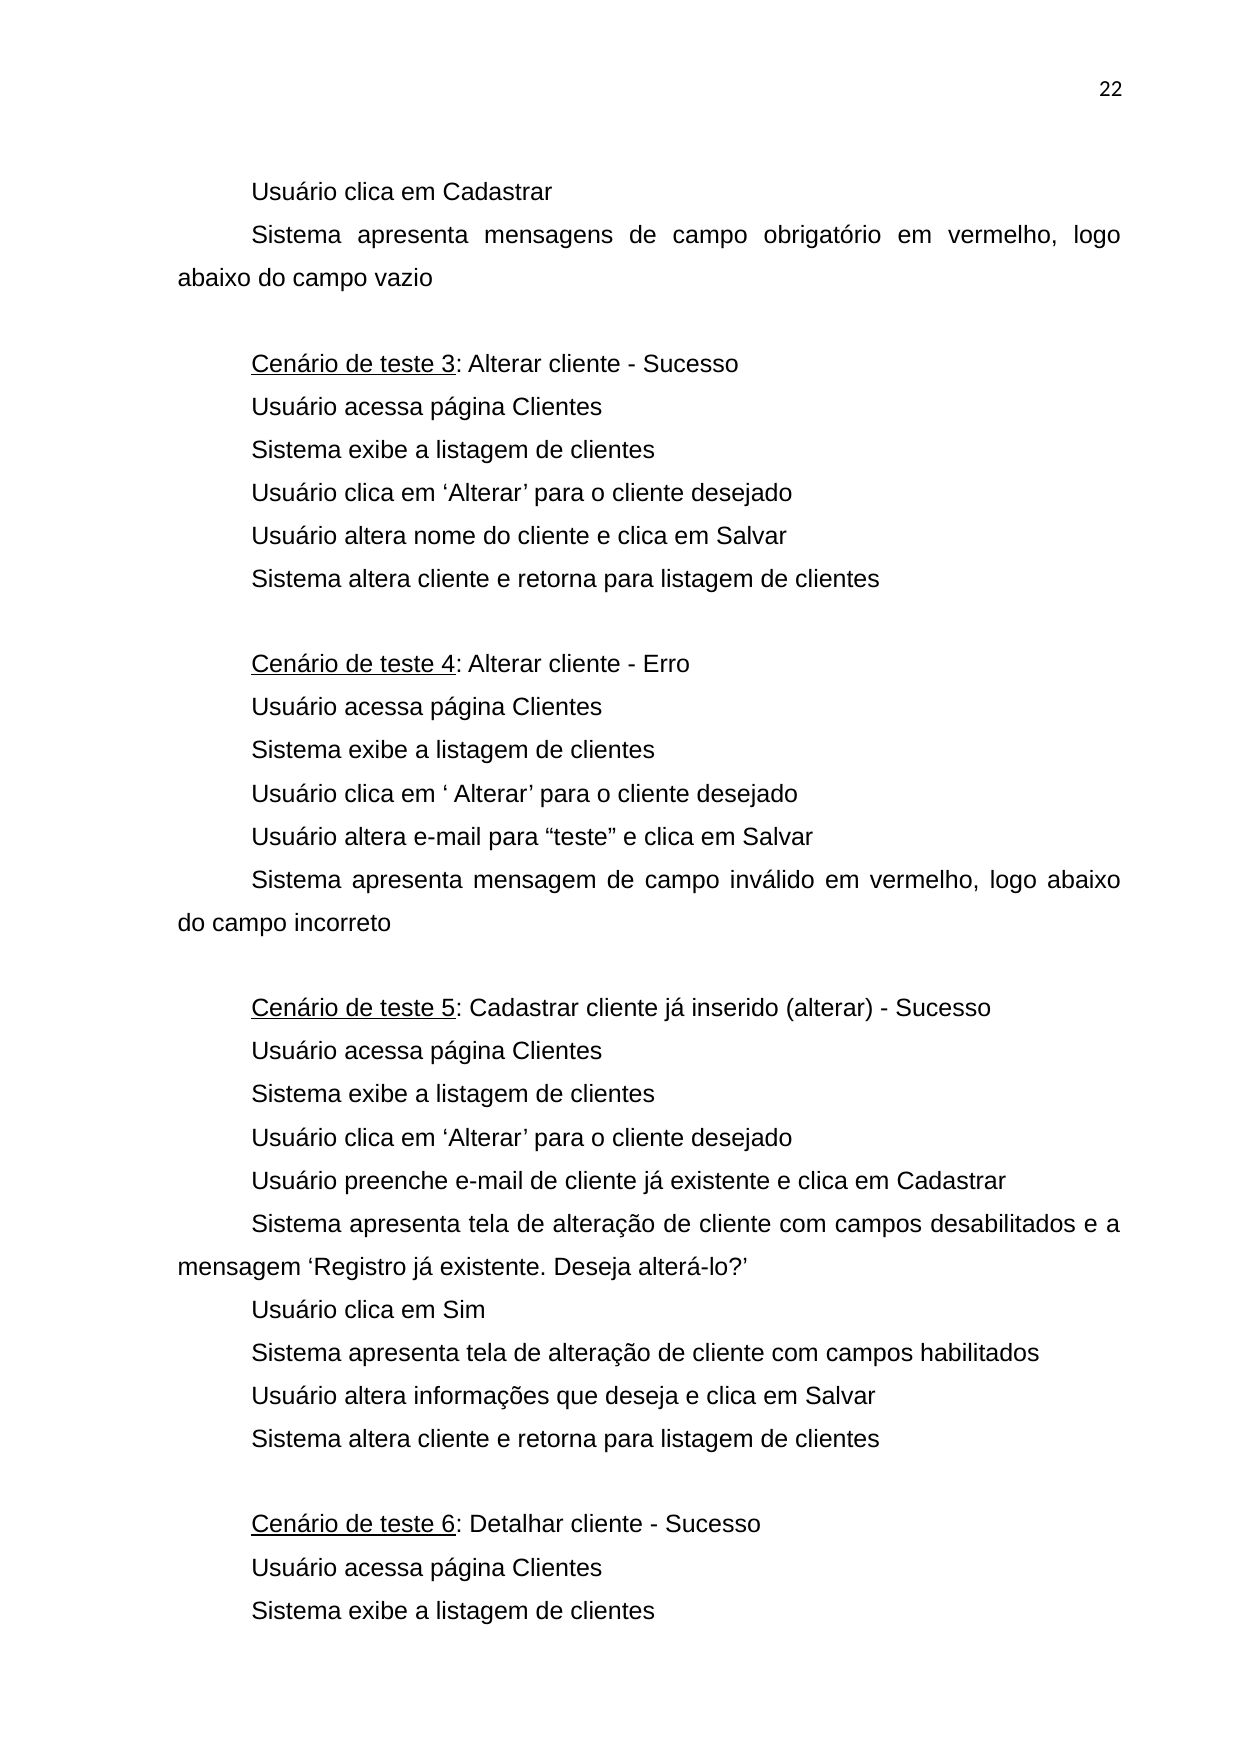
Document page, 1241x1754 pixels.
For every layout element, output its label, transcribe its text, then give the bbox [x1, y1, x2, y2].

text Usuário clica em ‘Alterar’ para o cliente desejado [177, 478, 1122, 507]
text Cenário de teste 4: Alterar cliente - Erro [177, 649, 1122, 678]
text Sistema exibe a listagem de clientes [177, 736, 1122, 764]
text Usuário acessa página Clientes [177, 392, 1122, 420]
text Usuário altera nome do cliente e clica em Salvar [177, 521, 1122, 550]
text Cenário de teste 6: Detalhar cliente - Sucesso [177, 1509, 1122, 1538]
text Sistema exibe a listagem de clientes [177, 435, 1122, 463]
text Usuário clica em Sim [177, 1295, 1122, 1324]
text Usuário clica em ‘Alterar’ para o cliente desejado [177, 1122, 1122, 1151]
text Usuário clica em Cadastrar [177, 177, 1122, 206]
text Sistema apresenta tela de alteração de cliente com campos desabilitados e a mensagem ‘Registro já existente. Deseja alterá-lo?’ [177, 1209, 1122, 1281]
text Sistema altera cliente e retorna para listagem de clientes [177, 564, 1122, 593]
text Sistema altera cliente e retorna para listagem de clientes [177, 1424, 1122, 1453]
text Usuário altera e-mail para “teste” e clica em Salvar [177, 822, 1122, 851]
text Usuário clica em ‘ Alterar’ para o cliente desejado [177, 779, 1122, 807]
text Sistema apresenta mensagens de campo obrigatório em vermelho, logo abaixo do campo vazio [177, 220, 1122, 292]
text Usuário preenche e-mail de cliente já existente e clica em Cadastrar [177, 1166, 1122, 1194]
text Sistema exibe a listagem de clientes [177, 1596, 1122, 1624]
text Usuário acessa página Clientes [177, 1036, 1122, 1065]
text Sistema apresenta mensagem de campo inválido em vermelho, logo abaixo do campo incorreto [177, 865, 1122, 937]
text Usuário altera informações que deseja e clica em Salvar [177, 1381, 1122, 1410]
text Sistema exibe a listagem de clientes [177, 1079, 1122, 1108]
text Cenário de teste 5: Cadastrar cliente já inserido (alterar) - Sucesso [177, 993, 1122, 1022]
text Usuário acessa página Clientes [177, 1553, 1122, 1581]
text Usuário acessa página Clientes [177, 692, 1122, 721]
text Cenário de teste 3: Alterar cliente - Sucesso [177, 348, 1122, 377]
text Sistema apresenta tela de alteração de cliente com campos habilitados [177, 1338, 1122, 1367]
